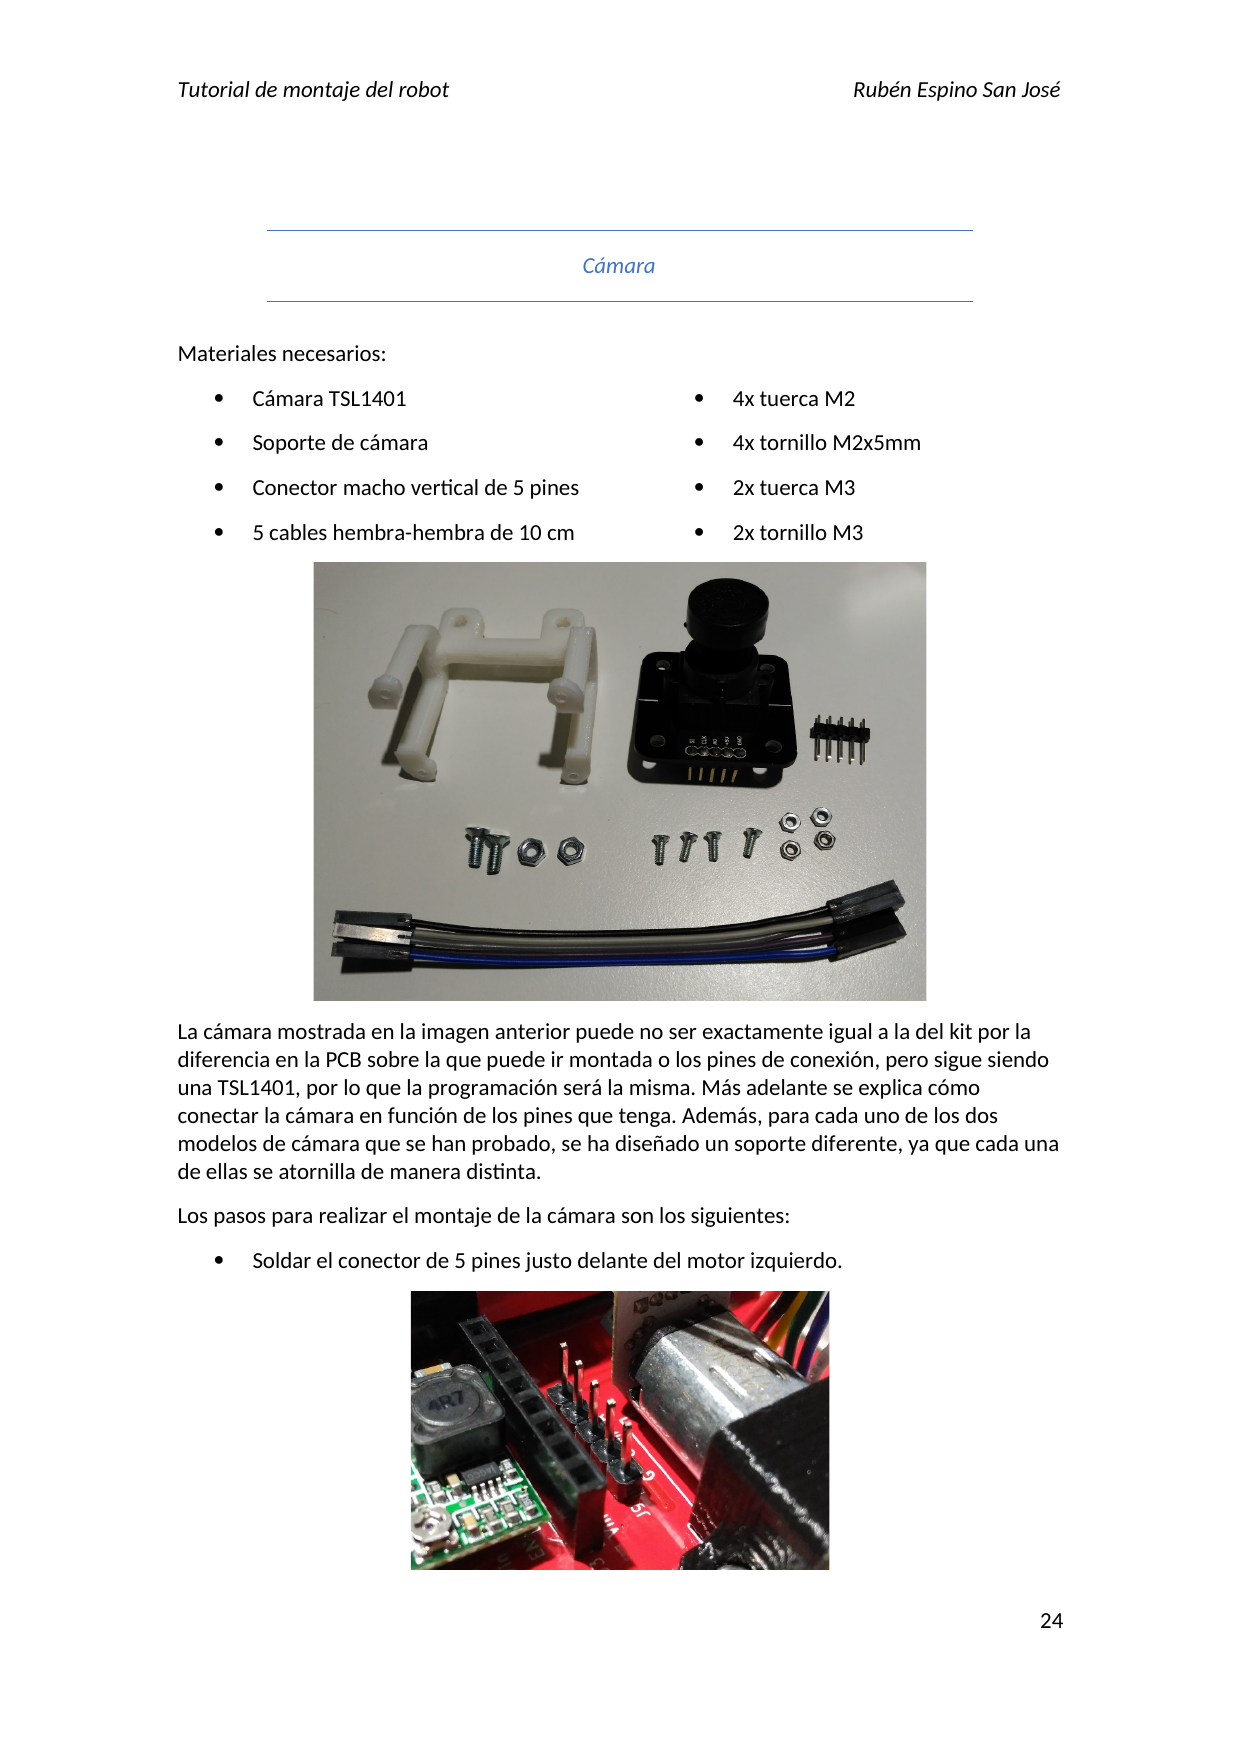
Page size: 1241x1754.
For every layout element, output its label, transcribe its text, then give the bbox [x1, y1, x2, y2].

list Soldar el conector de 5 pines justo delante del motor izquierdo. [215, 1246, 1063, 1274]
list 5 cables hembra-hembra de 10 cm [215, 518, 583, 546]
list 4x tuerca M2 [695, 384, 1063, 412]
text Los pasos para realizar el montaje de la cámara son los siguientes: [177, 1202, 1063, 1229]
list 4x tornillo M2x5mm [695, 428, 1063, 456]
text La cámara mostrada en la imagen anterior puede no ser exactamente igual a la del kit por la diferencia en la PCB sobre la que puede ir montada o los pines de conexión, pero sigue siendo una TSL1401, por lo que la programación será la misma. Más adelante se explica cómo conectar la cámara en función de los pines que tenga. Además, para cada uno de los dos modelos de cámara que se han probado, se ha diseñado un soporte diferente, ya que cada una de ellas se atornilla de manera distinta. [177, 1017, 1063, 1185]
list 2x tuerca M3 [695, 473, 1063, 501]
list Cámara TSL1401 [215, 384, 583, 412]
text Cámara [267, 231, 973, 301]
list Conector macho vertical de 5 pines [215, 473, 583, 501]
list 2x tornillo M3 [695, 518, 1063, 546]
list Soporte de cámara [215, 428, 583, 456]
text Materiales necesarios: [177, 339, 1063, 367]
